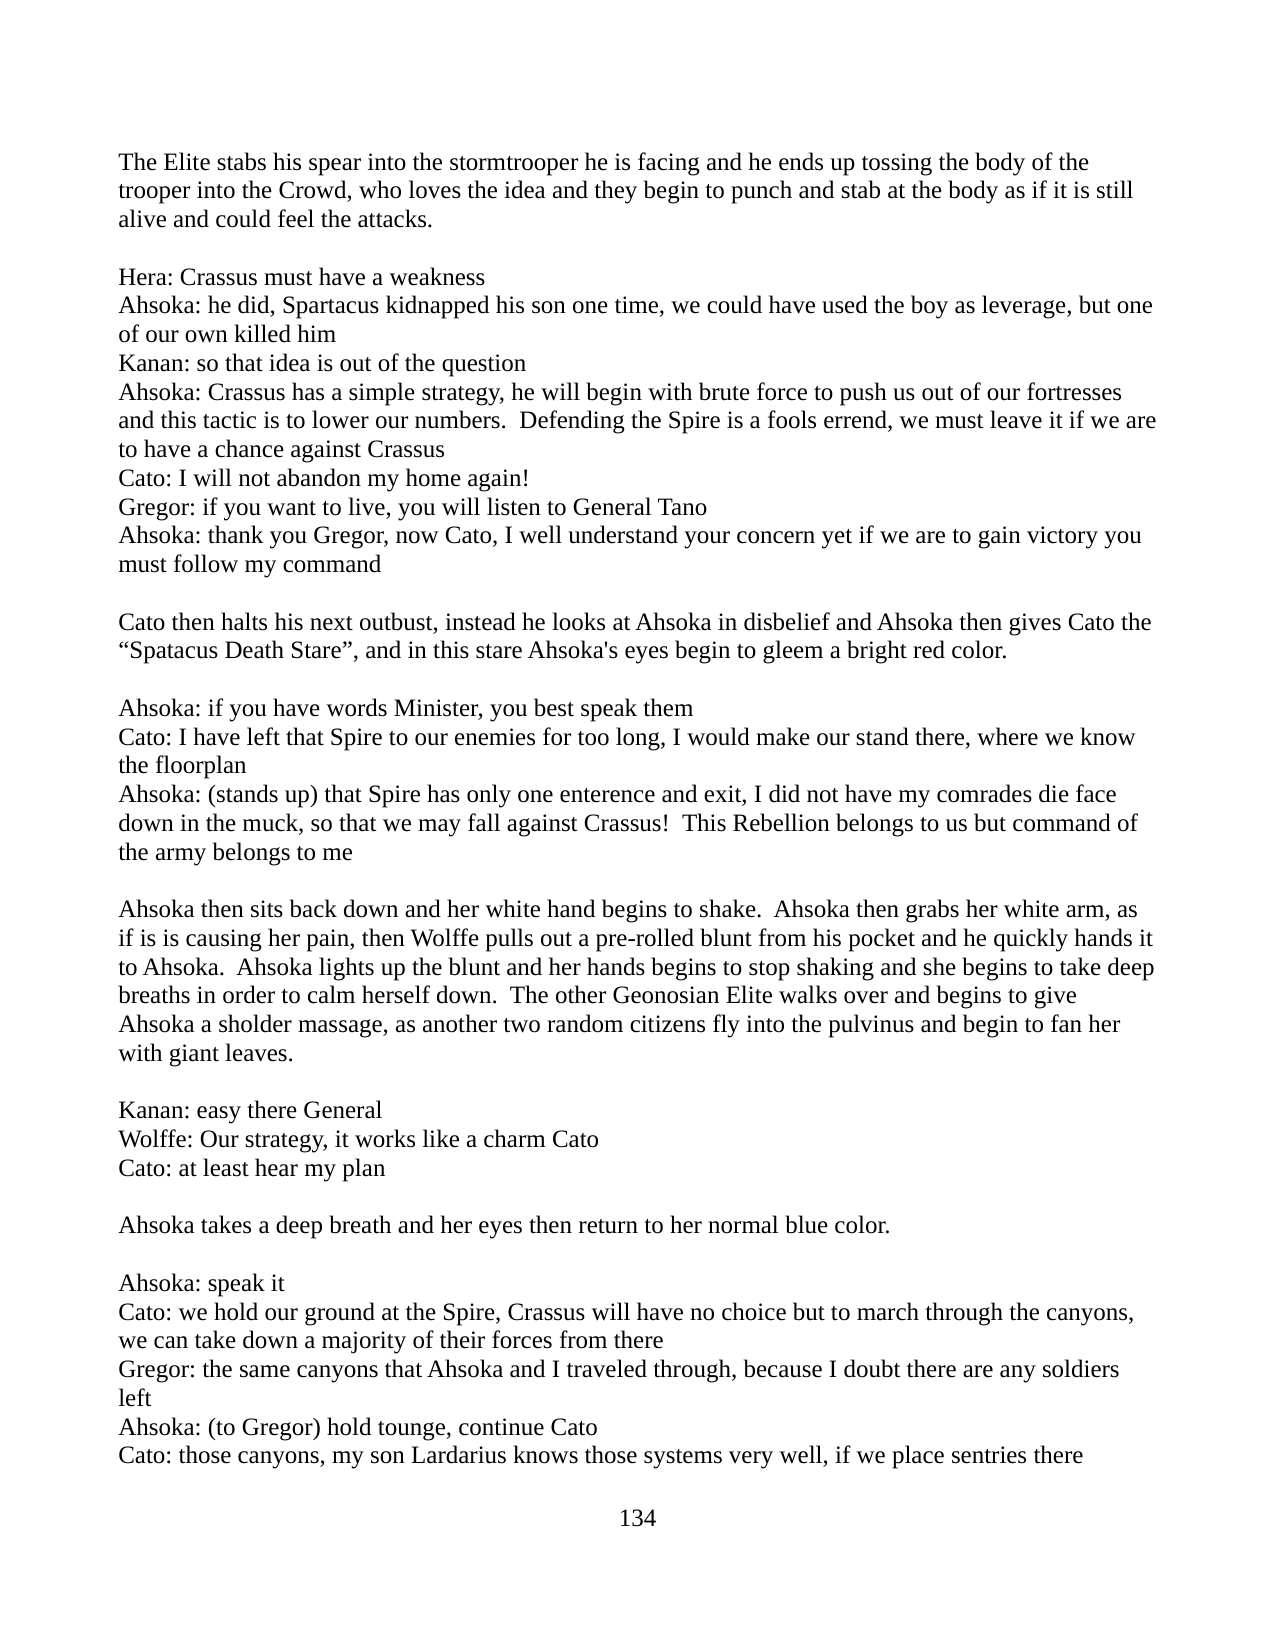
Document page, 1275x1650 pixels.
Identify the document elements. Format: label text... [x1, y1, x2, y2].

text Ahsoka: (to Gregor) hold tounge, continue Cato [118, 1412, 1157, 1441]
text Ahsoka: thank you Gregor, now Cato, I well understand your concern yet if we are to gain victory you must follow my command [118, 521, 1157, 578]
text The Elite stabs his spear into the stormtrooper he is facing and he ends up tossing the body of the trooper into the Crowd, who loves the idea and they begin to punch and stab at the body as if it is still alive and could feel the attacks. [118, 147, 1157, 233]
text Ahsoka then sits back down and her white hand begins to shake. Ahsoka then grabs her white arm, as if is is causing her pain, then Wolffe pulls out a pre-rolled blunt from his pocket and he quickly hands it to Ahsoka. Ahsoka lights up the blunt and her hands begins to stop shaking and she begins to take deep breaths in order to calm herself down. The other Geonosian Elite walks over and begins to give Ahsoka a sholder massage, as another two random citizens fly into the pulvinus and begin to fan her with giant leaves. [118, 894, 1157, 1067]
text Gregor: the same canyons that Ahsoka and I traveled through, because I doubt there are any soldiers left [118, 1354, 1157, 1412]
text Ahsoka: if you have words Minister, you best speak them [118, 693, 1157, 722]
text Cato: we hold our ground at the Spire, Crassus will have no choice but to march through the canyons, we can take down a majority of their forces from there [118, 1297, 1157, 1354]
text Ahsoka: (stands up) that Spire has only one enterence and exit, I did not have my comrades die face down in the muck, so that we may fall against Crassus! This Rebellion belongs to us but command of the army belongs to me [118, 779, 1157, 866]
text Cato then halts his next outbust, instead he looks at Ahsoka in disbelief and Ahsoka then gives Cato the “Spatacus Death Stare”, and in this stare Ahsoka's eyes begin to gleem a bright red color. [118, 607, 1157, 664]
text Cato: at least hear my plan [118, 1153, 1157, 1182]
text Cato: those canyons, my son Lardarius knows those systems very well, if we place sentries there [118, 1441, 1157, 1469]
text Hera: Crassus must have a weakness [118, 262, 1157, 291]
text Wolffe: Our strategy, it works like a charm Cato [118, 1124, 1157, 1153]
text Ahsoka: speak it [118, 1268, 1157, 1297]
text Gregor: if you want to live, you will listen to General Tano [118, 492, 1157, 521]
text Kanan: so that idea is out of the question [118, 348, 1157, 377]
text Cato: I will not abandon my home again! [118, 463, 1157, 492]
text Cato: I have left that Spire to our enemies for too long, I would make our stand there, where we know the floorplan [118, 722, 1157, 779]
text Ahsoka takes a deep breath and her eyes then return to her normal blue color. [118, 1211, 1157, 1239]
text Ahsoka: Crassus has a simple strategy, he will begin with brute force to push us out of our fortresses and this tactic is to lower our numbers. Defending the Spire is a fools errend, we must leave it if we are to have a chance against Crassus [118, 377, 1157, 463]
text Kanan: easy there General [118, 1096, 1157, 1124]
text Ahsoka: he did, Spartacus kidnapped his son one time, we could have used the boy as leverage, but one of our own killed him [118, 291, 1157, 348]
